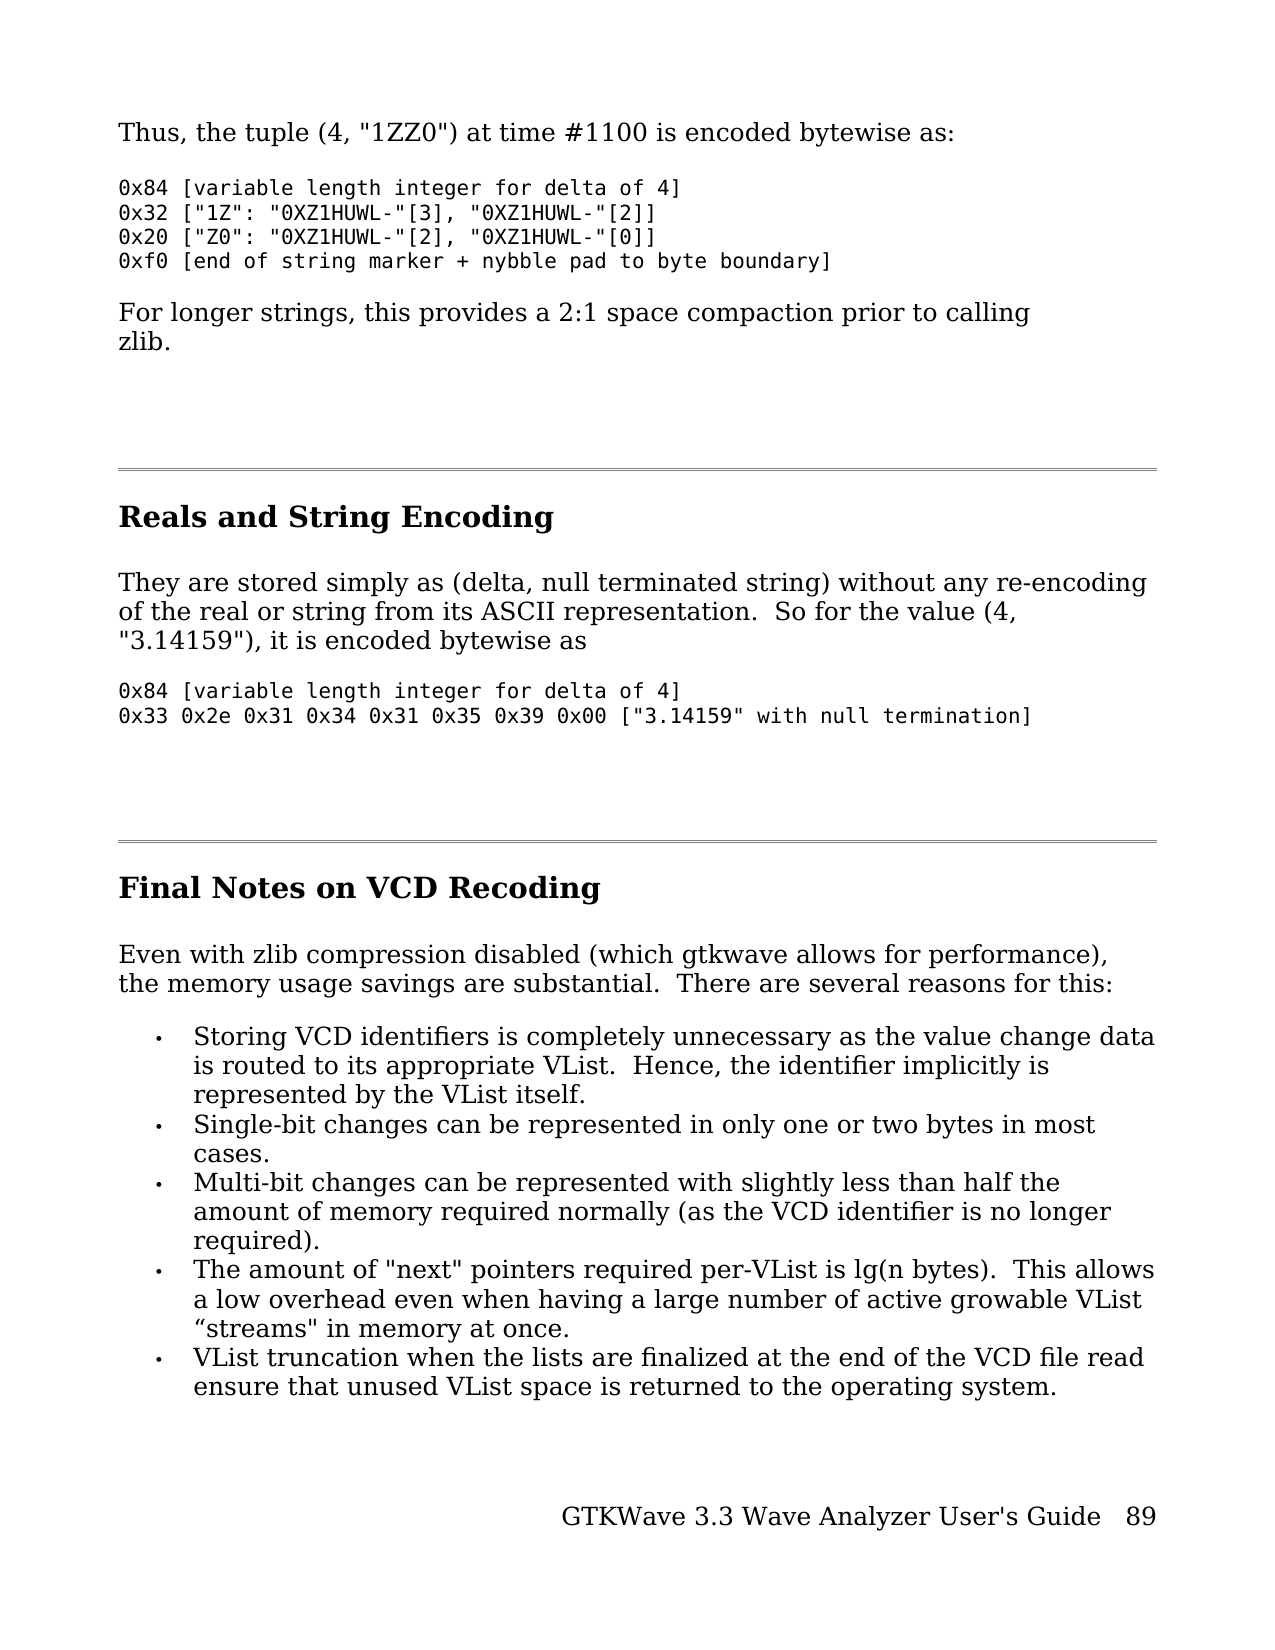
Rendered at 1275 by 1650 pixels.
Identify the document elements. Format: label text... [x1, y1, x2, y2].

text They are stored simply as (delta, null terminated string) without any re-encoding of the real or string from its ASCII representation. So for the value (4, "3.14159"), it is encoded bytewise as [118, 568, 1157, 655]
text 0x33 0x2e 0x31 0x34 0x31 0x35 0x39 0x00 ["3.14159" with null termination] [118, 704, 1157, 728]
text 0xf0 [end of string marker + nybble pad to byte boundary] [118, 249, 1157, 273]
list The amount of "next" pointers required per-VList is lg(n bytes). This allows a low overhead even when having a large number of active growable VList “streams" in memory at once. [156, 1256, 1157, 1343]
list Multi-bit changes can be represented with slightly less than half the amount of memory required normally (as the VCD identifier is no longer required). [156, 1168, 1157, 1256]
text 0x84 [variable length integer for delta of 4] [118, 176, 1157, 201]
text Thus, the tuple (4, "1ZZ0") at time #1100 is encoded bytewise as: [118, 118, 1157, 147]
list Storing VCD identifiers is completely unnecessary as the value change data is routed to its appropriate VList. Hence, the identifier implicitly is represented by the VList itself. [156, 1022, 1157, 1110]
text Reals and String Encoding [118, 499, 1157, 534]
text zlib. [118, 327, 1157, 356]
text For longer strings, this provides a 2:1 space compaction prior to calling [118, 298, 1157, 327]
list VList truncation when the lists are finalized at the end of the VCD file read ensure that unused VList space is returned to the operating system. [156, 1343, 1157, 1402]
text 0x20 ["Z0": "0XZ1HUWL-"[2], "0XZ1HUWL-"[0]] [118, 225, 1157, 249]
list Single-bit changes can be represented in only one or two bytes in most cases. [156, 1110, 1157, 1168]
text Final Notes on VCD Recoding [118, 872, 1157, 906]
text Even with zlib compression disabled (which gtkwave allows for performance), the memory usage savings are substantial. There are several reasons for this: [118, 940, 1157, 998]
text 0x32 ["1Z": "0XZ1HUWL-"[3], "0XZ1HUWL-"[2]] [118, 201, 1157, 225]
text 0x84 [variable length integer for delta of 4] [118, 679, 1157, 704]
